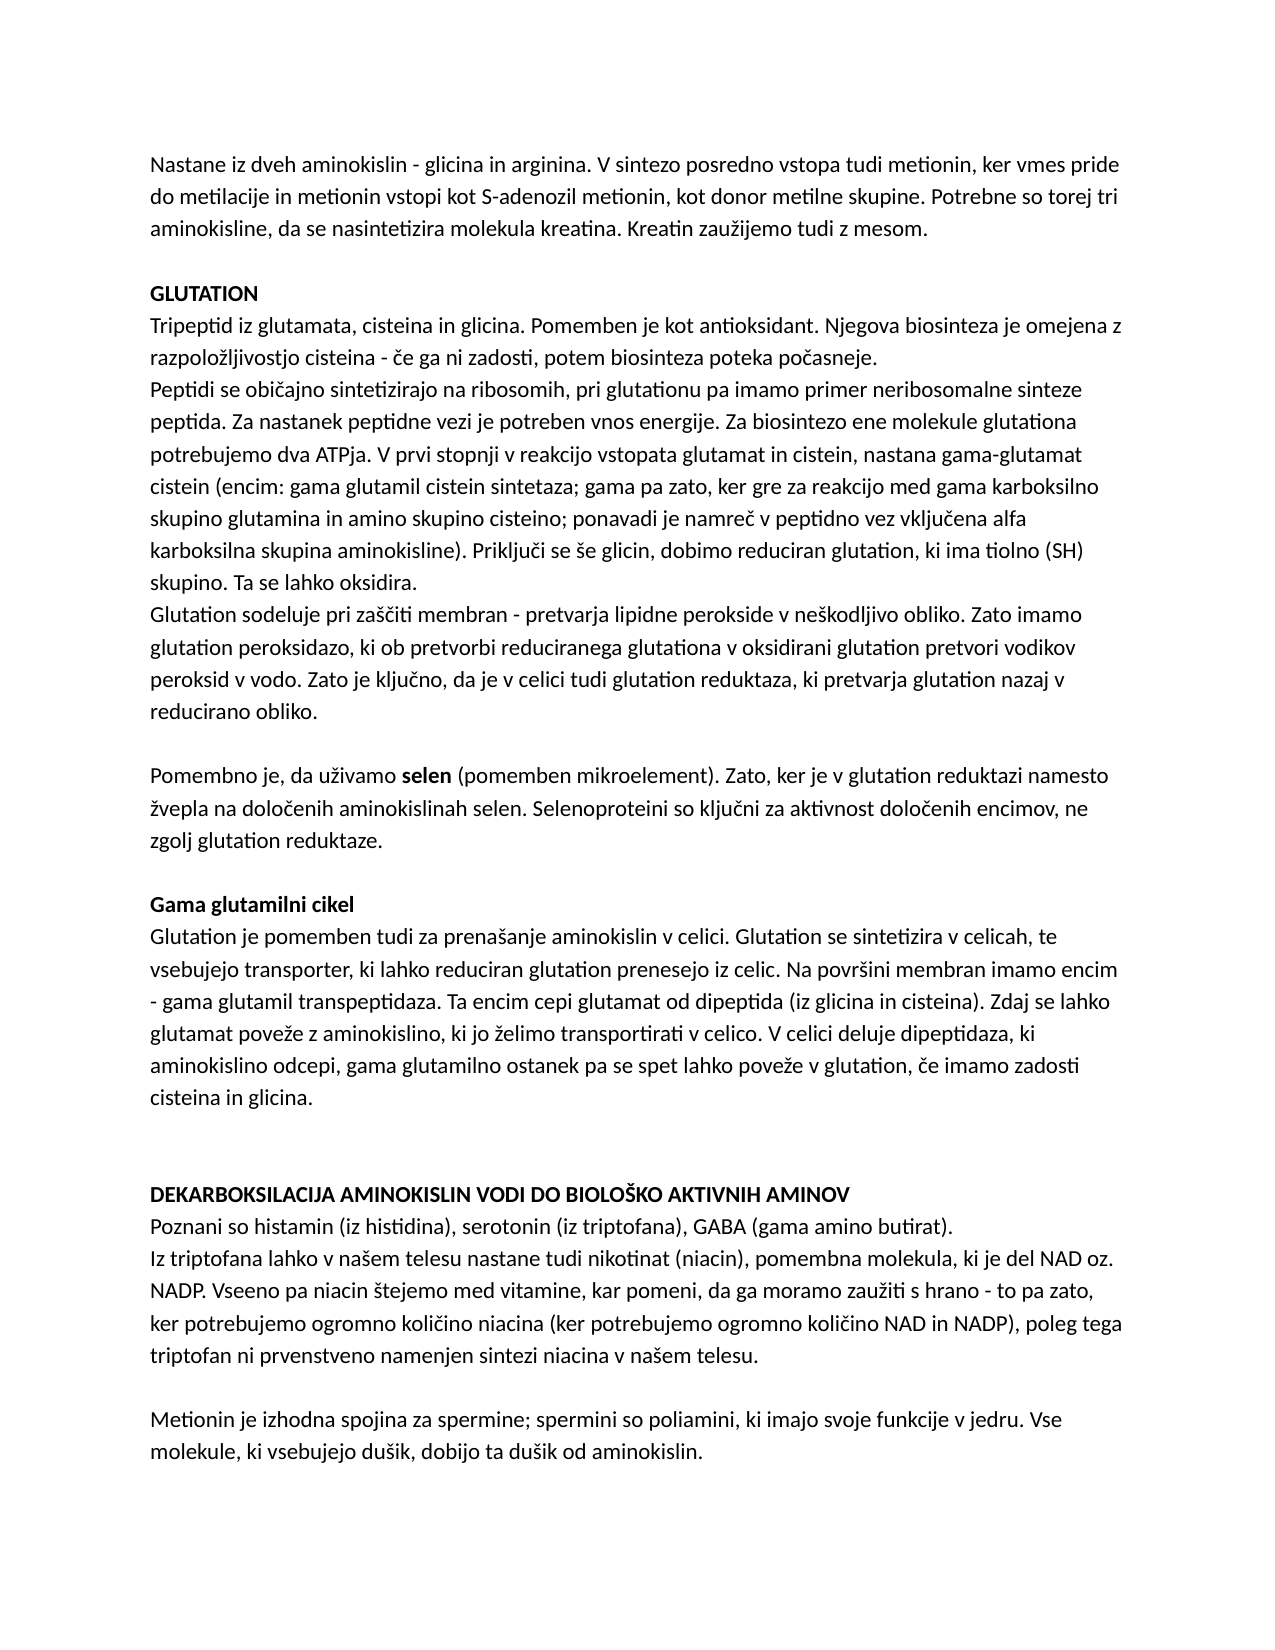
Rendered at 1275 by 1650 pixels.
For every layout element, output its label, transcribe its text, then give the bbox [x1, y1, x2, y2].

text GLUTATION [150, 279, 1125, 307]
text Tripeptid iz glutamata, cisteina in glicina. Pomemben je kot antioksidant. Njegova biosinteza je omejena z razpoložljivostjo cisteina - če ga ni zadosti, potem biosinteza poteka počasneje. [150, 311, 1125, 371]
text Nastane iz dveh aminokislin - glicina in arginina. V sintezo posredno vstopa tudi metionin, ker vmes pride do metilacije in metionin vstopi kot S-adenozil metionin, kot donor metilne skupine. Potrebne so torej tri aminokisline, da se nasintetizira molekula kreatina. Kreatin zaužijemo tudi z mesom. [150, 150, 1125, 242]
text Pomembno je, da uživamo selen (pomemben mikroelement). Zato, ker je v glutation reduktazi namesto žvepla na določenih aminokislinah selen. Selenoproteini so ključni za aktivnost določenih encimov, ne zgolj glutation reduktaze. [150, 762, 1125, 854]
text Metionin je izhodna spojina za spermine; spermini so poliamini, ki imajo svoje funkcije v jedru. Vse molekule, ki vsebujejo dušik, dobijo ta dušik od aminokislin. [150, 1405, 1125, 1466]
text Gama glutamilni cikel [150, 890, 1125, 918]
text Iz triptofana lahko v našem telesu nastane tudi nikotinat (niacin), pomembna molekula, ki je del NAD oz. NADP. Vseeno pa niacin štejemo med vitamine, kar pomeni, da ga moramo zaužiti s hrano - to pa zato, ker potrebujemo ogromno količino niacina (ker potrebujemo ogromno količino NAD in NADP), poleg tega triptofan ni prvenstveno namenjen sintezi niacina v našem telesu. [150, 1244, 1125, 1369]
text Poznani so histamin (iz histidina), serotonin (iz triptofana), GABA (gama amino butirat). [150, 1212, 1125, 1240]
text DEKARBOKSILACIJA AMINOKISLIN VODI DO BIOLOŠKO AKTIVNIH AMINOV [150, 1180, 1125, 1208]
text Peptidi se običajno sintetizirajo na ribosomih, pri glutationu pa imamo primer neribosomalne sinteze peptida. Za nastanek peptidne vezi je potreben vnos energije. Za biosintezo ene molekule glutationa potrebujemo dva ATPja. V prvi stopnji v reakcijo vstopata glutamat in cistein, nastana gama-glutamat cistein (encim: gama glutamil cistein sintetaza; gama pa zato, ker gre za reakcijo med gama karboksilno skupino glutamina in amino skupino cisteino; ponavadi je namreč v peptidno vez vključena alfa karboksilna skupina aminokisline). Priključi se še glicin, dobimo reduciran glutation, ki ima tiolno (SH) skupino. Ta se lahko oksidira. [150, 375, 1125, 596]
text Glutation sodeluje pri zaščiti membran - pretvarja lipidne perokside v neškodljivo obliko. Zato imamo glutation peroksidazo, ki ob pretvorbi reduciranega glutationa v oksidirani glutation pretvori vodikov peroksid v vodo. Zato je ključno, da je v celici tudi glutation reduktaza, ki pretvarja glutation nazaj v reducirano obliko. [150, 601, 1125, 725]
text Glutation je pomemben tudi za prenašanje aminokislin v celici. Glutation se sintetizira v celicah, te vsebujejo transporter, ki lahko reduciran glutation prenesejo iz celic. Na površini membran imamo encim - gama glutamil transpeptidaza. Ta encim cepi glutamat od dipeptida (iz glicina in cisteina). Zdaj se lahko glutamat poveže z aminokislino, ki jo želimo transportirati v celico. V celici deluje dipeptidaza, ki aminokislino odcepi, gama glutamilno ostanek pa se spet lahko poveže v glutation, če imamo zadosti cisteina in glicina. [150, 922, 1125, 1111]
